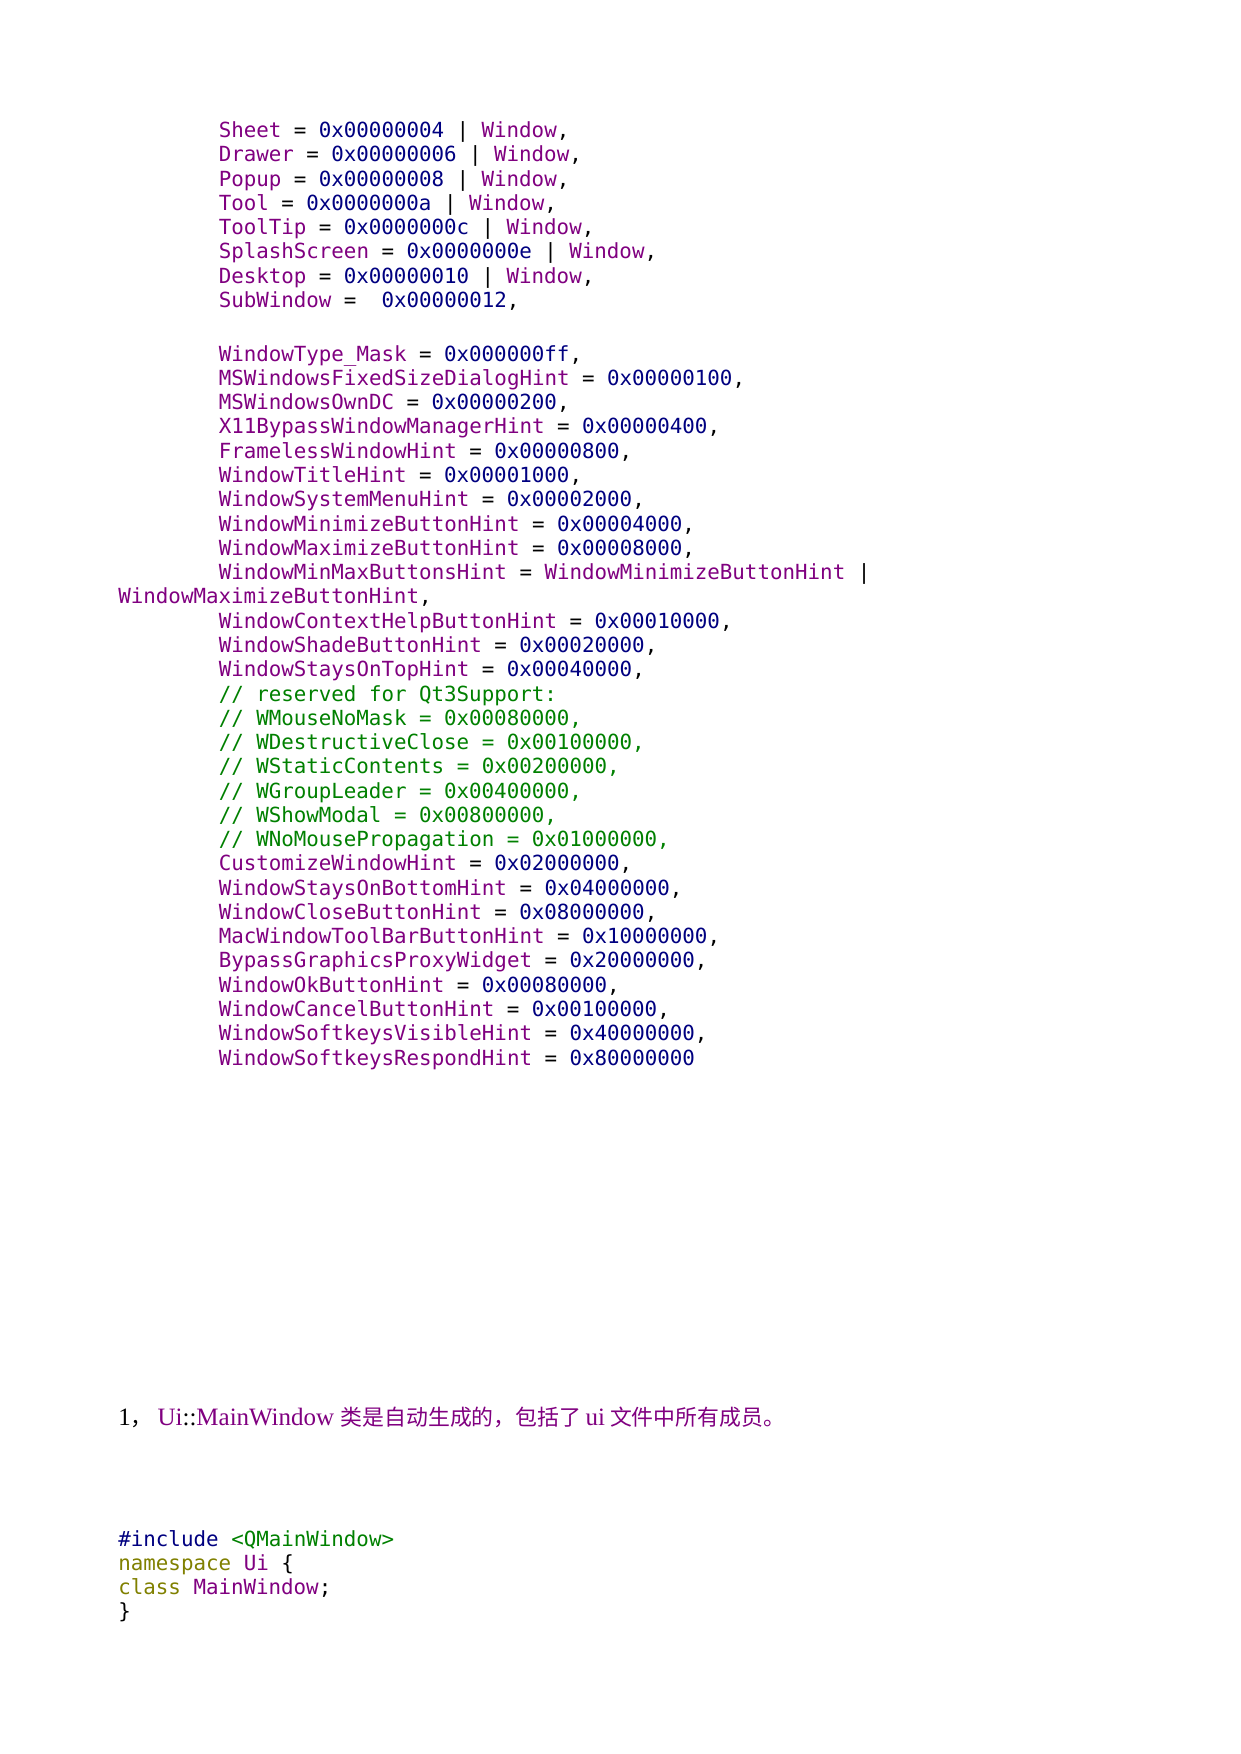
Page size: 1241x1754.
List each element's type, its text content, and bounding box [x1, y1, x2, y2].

text SplashScreen = 0x0000000e | Window, [118, 239, 1122, 264]
text } [118, 1599, 1122, 1624]
text // WNoMousePropagation = 0x01000000, [118, 827, 1122, 851]
text WindowOkButtonHint = 0x00080000, [118, 973, 1122, 997]
text MSWindowsOwnDC = 0x00000200, [118, 390, 1122, 414]
text class MainWindow; [118, 1575, 1122, 1599]
text Desktop = 0x00000010 | Window, [118, 264, 1122, 288]
text #include <QMainWindow> [118, 1527, 1122, 1551]
text WindowStaysOnTopHint = 0x00040000, [118, 657, 1122, 682]
text WindowCloseButtonHint = 0x08000000, [118, 900, 1122, 924]
text MSWindowsFixedSizeDialogHint = 0x00000100, [118, 366, 1122, 390]
text X11BypassWindowManagerHint = 0x00000400, [118, 414, 1122, 439]
text // WStaticContents = 0x00200000, [118, 754, 1122, 779]
text Tool = 0x0000000a | Window, [118, 191, 1122, 215]
text SubWindow = 0x00000012, [118, 288, 1122, 312]
text ToolTip = 0x0000000c | Window, [118, 215, 1122, 239]
text // reserved for Qt3Support: [118, 682, 1122, 706]
text WindowMinMaxButtonsHint = WindowMinimizeButtonHint | WindowMaximizeButtonHint, [118, 560, 1122, 609]
text WindowShadeButtonHint = 0x00020000, [118, 633, 1122, 657]
text // WDestructiveClose = 0x00100000, [118, 730, 1122, 754]
text WindowSystemMenuHint = 0x00002000, [118, 487, 1122, 512]
text Popup = 0x00000008 | Window, [118, 167, 1122, 191]
text MacWindowToolBarButtonHint = 0x10000000, [118, 924, 1122, 948]
text WindowSoftkeysVisibleHint = 0x40000000, [118, 1021, 1122, 1046]
text WindowMinimizeButtonHint = 0x00004000, [118, 512, 1122, 536]
text WindowTitleHint = 0x00001000, [118, 463, 1122, 487]
text WindowContextHelpButtonHint = 0x00010000, [118, 609, 1122, 633]
text // WShowModal = 0x00800000, [118, 803, 1122, 827]
text Drawer = 0x00000006 | Window, [118, 142, 1122, 167]
text WindowSoftkeysRespondHint = 0x80000000 [118, 1046, 1122, 1070]
text CustomizeWindowHint = 0x02000000, [118, 851, 1122, 876]
text BypassGraphicsProxyWidget = 0x20000000, [118, 948, 1122, 973]
text // WGroupLeader = 0x00400000, [118, 779, 1122, 803]
text WindowCancelButtonHint = 0x00100000, [118, 997, 1122, 1021]
text namespace Ui { [118, 1551, 1122, 1575]
text WindowStaysOnBottomHint = 0x04000000, [118, 876, 1122, 900]
text 1， Ui::MainWindow 类是自动生成的，包括了ui文件中所有成员。 [118, 1400, 1122, 1432]
text WindowMaximizeButtonHint = 0x00008000, [118, 536, 1122, 560]
text WindowType_Mask = 0x000000ff, [118, 342, 1122, 366]
text FramelessWindowHint = 0x00000800, [118, 439, 1122, 463]
text Sheet = 0x00000004 | Window, [118, 118, 1122, 142]
text // WMouseNoMask = 0x00080000, [118, 706, 1122, 730]
